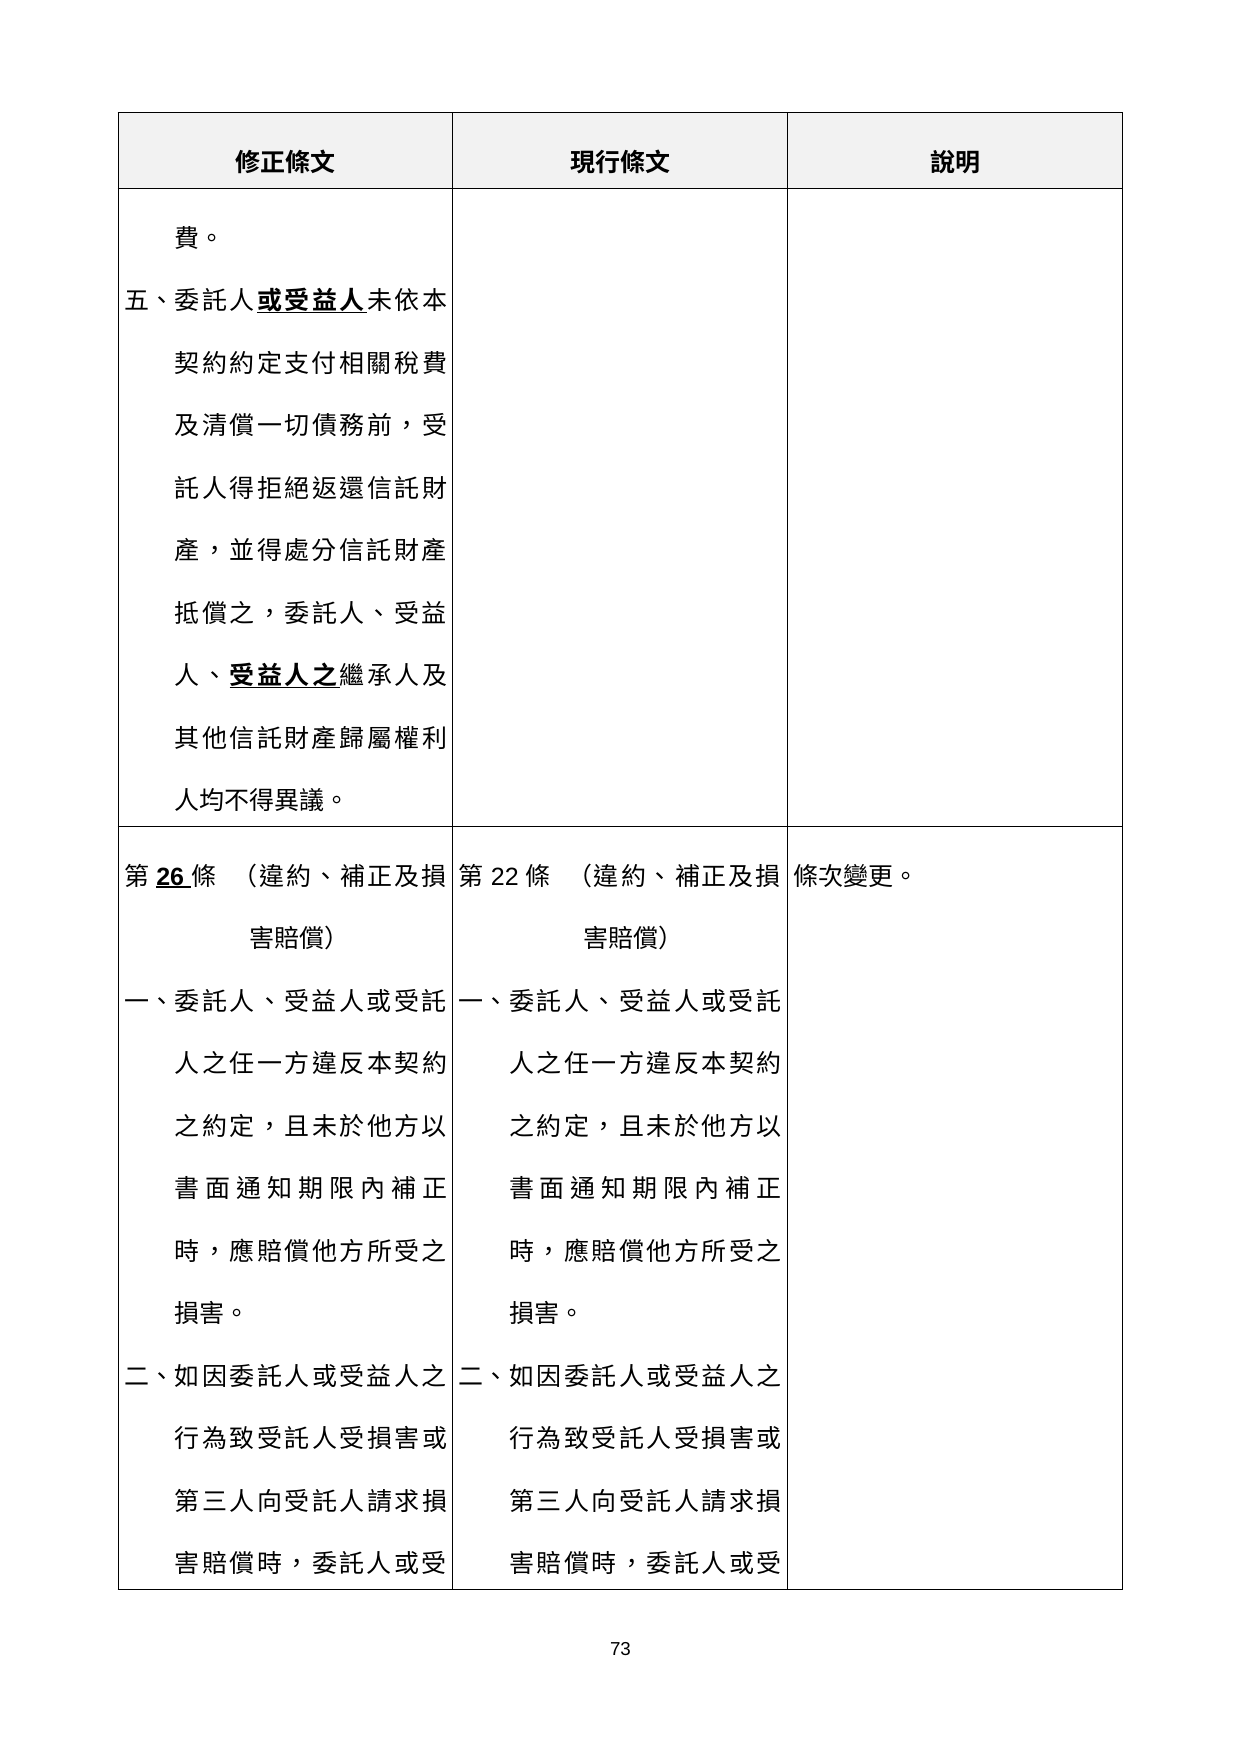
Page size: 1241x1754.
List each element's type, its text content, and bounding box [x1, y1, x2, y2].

table_header 修正條文 [119, 113, 452, 188]
table_cell 第22條 （違約、補正及損害賠償） 一、 委託人、受益人或受託人之任一方違反本契約之約定，且未於他方以書面通知期限內補正時，應賠償他方所受之損害。 二、 如因委託人或受益人之行為致受託人受損害或第三人向受託人請求損害賠償時，委託人或受 [453, 827, 787, 1588]
table_header 現行條文 [453, 113, 787, 188]
table_cell 條次變更。 [788, 827, 1122, 1588]
table_cell [788, 189, 1122, 826]
table_cell 費。 五、 委託人或受益人未依本契約約定支付相關稅費及清償一切債務前，受託人得拒絕返還信託財產，並得處分信託財產抵償之，委託人、受益人、受益人之繼承人及其他信託財產歸屬權利人均不得異議。 [119, 189, 452, 826]
table_header 說明 [788, 113, 1122, 188]
table_cell [453, 189, 787, 826]
table_cell 第26條 （違約、補正及損害賠償） 一、 委託人、受益人或受託人之任一方違反本契約之約定，且未於他方以書面通知期限內補正時，應賠償他方所受之損害。 二、 如因委託人或受益人之行為致受託人受損害或第三人向受託人請求損害賠償時，委託人或受 [119, 827, 452, 1588]
